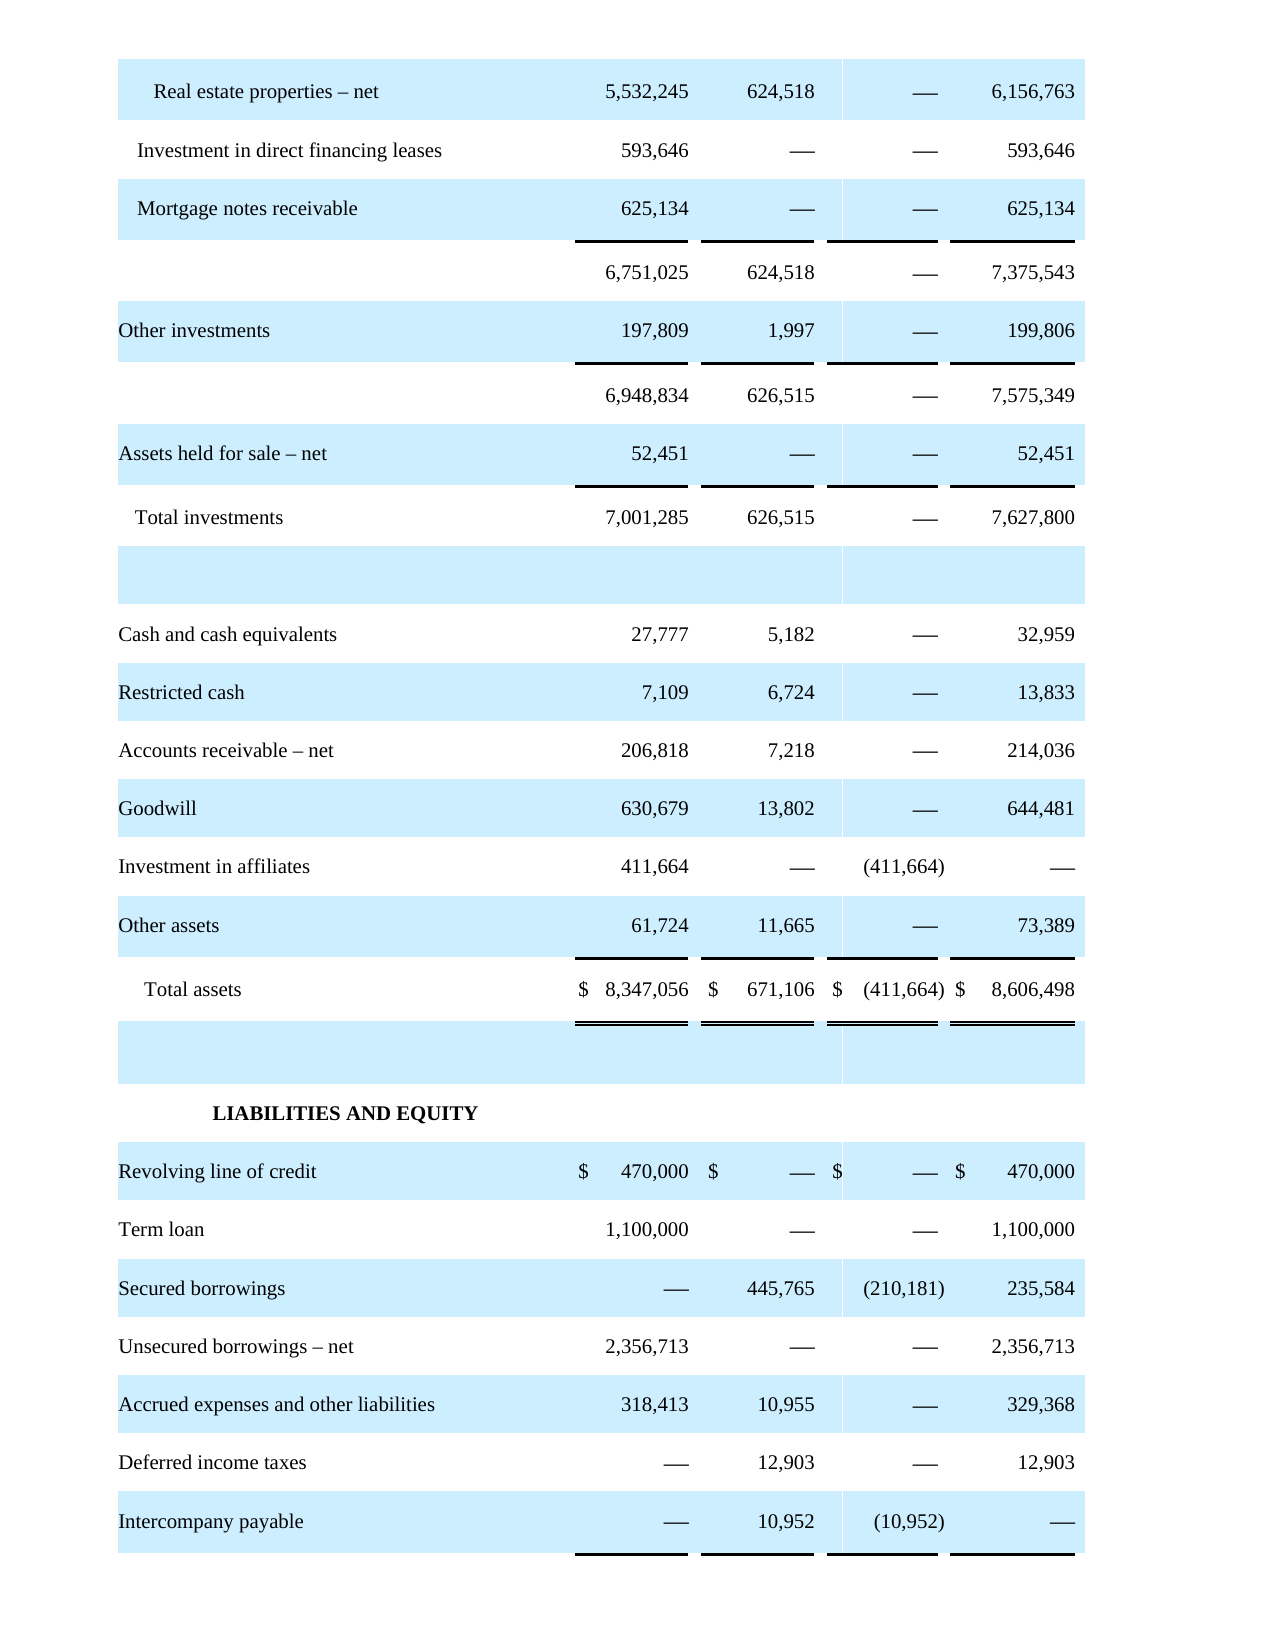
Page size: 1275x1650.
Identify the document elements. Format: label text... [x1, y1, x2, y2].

table_cell $ [950, 1142, 965, 1200]
table_cell [575, 243, 588, 301]
table_cell 5,532,245 [588, 59, 688, 120]
table_cell [688, 721, 699, 779]
table_cell 13,802 [718, 779, 814, 837]
table_cell [814, 1200, 825, 1258]
table_cell Real estate properties – net [118, 59, 573, 120]
table_cell [718, 1084, 814, 1142]
table_cell [827, 1259, 842, 1317]
table_cell [575, 179, 588, 240]
table_cell [827, 243, 842, 301]
table_cell 5,182 [718, 604, 814, 663]
table_cell 10,955 [718, 1375, 814, 1433]
table_cell 625,134 [965, 179, 1075, 240]
table_cell [701, 721, 718, 779]
table_cell [814, 604, 825, 663]
table_cell — [718, 1200, 814, 1258]
table_cell [118, 240, 573, 301]
table_cell $ [701, 1142, 718, 1200]
table_cell 61,724 [588, 896, 688, 957]
table_cell [827, 1200, 842, 1258]
table_cell 7,375,543 [965, 243, 1075, 301]
table_cell 2,356,713 [588, 1317, 688, 1375]
table_cell [950, 663, 965, 721]
table_cell [575, 1433, 588, 1491]
table_cell $ [950, 960, 965, 1021]
table_cell — [843, 243, 938, 301]
table_cell [827, 1317, 842, 1375]
table_cell 671,106 [718, 960, 814, 1021]
table_cell Goodwill [118, 779, 573, 837]
table_cell [688, 1491, 699, 1553]
table_cell [575, 896, 588, 957]
table_cell [938, 546, 948, 604]
table_cell 470,000 [965, 1142, 1075, 1200]
table_cell [701, 424, 718, 485]
table_cell [701, 1491, 718, 1553]
table_cell [814, 120, 825, 179]
table_cell [688, 1433, 699, 1491]
table_cell 8,606,498 [965, 960, 1075, 1021]
table_cell 6,751,025 [588, 243, 688, 301]
table_cell [1075, 485, 1085, 546]
table_cell 199,806 [965, 301, 1075, 362]
table_cell [938, 1084, 948, 1142]
table_cell [575, 1200, 588, 1258]
table_cell [814, 1433, 825, 1491]
table_cell [688, 957, 699, 1021]
table_cell [1075, 1491, 1085, 1553]
table_cell [688, 779, 699, 837]
table_cell [701, 1433, 718, 1491]
table_cell [701, 1026, 718, 1084]
table_cell [938, 1433, 948, 1491]
table_cell [814, 1142, 825, 1200]
table_cell [814, 721, 825, 779]
table_cell 52,451 [588, 424, 688, 485]
table_cell [688, 663, 699, 721]
table_cell [1075, 1021, 1085, 1084]
table_cell — [588, 1259, 688, 1317]
table_cell [950, 301, 965, 362]
table_cell 7,109 [588, 663, 688, 721]
table_cell 7,001,285 [588, 488, 688, 546]
table_cell [688, 1259, 699, 1317]
table_cell [814, 179, 825, 240]
table_cell 6,948,834 [588, 365, 688, 424]
table_cell [950, 1433, 965, 1491]
table_cell [827, 424, 842, 485]
table_cell [575, 1375, 588, 1433]
table_cell [688, 896, 699, 957]
table_cell [814, 362, 825, 424]
table_cell [938, 59, 948, 120]
table_cell 197,809 [588, 301, 688, 362]
table_cell [701, 488, 718, 546]
table_cell [575, 1259, 588, 1317]
table_cell [1075, 179, 1085, 240]
table_cell [1075, 837, 1085, 896]
table_cell [827, 1375, 842, 1433]
table_cell [950, 488, 965, 546]
table_cell [950, 1200, 965, 1258]
table_cell 411,664 [588, 837, 688, 896]
table_cell [938, 1317, 948, 1375]
table_cell — [843, 663, 938, 721]
table_cell [575, 604, 588, 663]
table_cell [575, 837, 588, 896]
table_cell [938, 721, 948, 779]
table_cell [688, 424, 699, 485]
table_cell [827, 59, 842, 120]
table_cell Investment in direct financing leases [118, 120, 573, 179]
table_cell 12,903 [965, 1433, 1075, 1491]
table_cell [118, 362, 573, 424]
table_cell — [843, 779, 938, 837]
table_cell Total assets [118, 957, 573, 1021]
table_cell [814, 59, 825, 120]
table_cell $ [701, 960, 718, 1021]
table_cell [701, 120, 718, 179]
table_cell [1075, 301, 1085, 362]
table_cell 206,818 [588, 721, 688, 779]
table_cell 6,724 [718, 663, 814, 721]
table_cell [938, 1200, 948, 1258]
table_cell — [843, 59, 938, 120]
table_cell — [843, 721, 938, 779]
table_cell Cash and cash equivalents [118, 604, 573, 663]
table_cell Total investments [118, 485, 573, 546]
table_cell [1075, 779, 1085, 837]
table_cell — [843, 488, 938, 546]
table_cell Investment in affiliates [118, 837, 573, 896]
table_cell — [843, 179, 938, 240]
table_cell [814, 1021, 825, 1084]
table_cell — [718, 179, 814, 240]
table_cell 214,036 [965, 721, 1075, 779]
table_cell (210,181 [843, 1259, 938, 1317]
table_cell — [843, 1200, 938, 1258]
table_cell [1075, 1375, 1085, 1433]
table_cell [814, 546, 825, 604]
table_cell — [843, 896, 938, 957]
table_cell ) [938, 957, 948, 1021]
table_cell [950, 120, 965, 179]
table_cell 1,100,000 [965, 1200, 1075, 1258]
table_cell [1075, 1200, 1085, 1258]
table_cell 32,959 [965, 604, 1075, 663]
table_cell ) [938, 1259, 948, 1317]
table_cell [118, 1021, 573, 1084]
table_cell [701, 59, 718, 120]
table_cell 1,997 [718, 301, 814, 362]
table_cell — [965, 1491, 1075, 1553]
table_cell [938, 424, 948, 485]
table_cell [827, 179, 842, 240]
table_cell [843, 546, 938, 604]
table_cell [575, 1317, 588, 1375]
table_cell [1075, 896, 1085, 957]
table_cell [950, 1259, 965, 1317]
table_cell [814, 1491, 825, 1553]
table_cell [588, 1084, 688, 1142]
table_cell 13,833 [965, 663, 1075, 721]
table_cell (10,952 [843, 1491, 938, 1553]
table_cell [688, 1317, 699, 1375]
table_cell [1075, 546, 1085, 604]
table_cell — [843, 1433, 938, 1491]
table_cell [575, 59, 588, 120]
table_cell [814, 485, 825, 546]
table_cell [701, 1375, 718, 1433]
table_cell [965, 546, 1075, 604]
table_cell [938, 779, 948, 837]
table_cell [575, 1084, 588, 1142]
table_cell [688, 1084, 699, 1142]
table_cell [701, 1317, 718, 1375]
table_cell [938, 663, 948, 721]
table_cell [814, 837, 825, 896]
table_cell [950, 1026, 965, 1084]
table_cell 329,368 [965, 1375, 1075, 1433]
table_cell 73,389 [965, 896, 1075, 957]
table_cell [814, 663, 825, 721]
table_cell [575, 663, 588, 721]
table_cell [827, 488, 842, 546]
table_cell [701, 779, 718, 837]
table_cell [588, 1026, 688, 1084]
table_cell [701, 1084, 718, 1142]
table_cell [938, 120, 948, 179]
table_cell 12,903 [718, 1433, 814, 1491]
table_cell [1075, 1433, 1085, 1491]
table_cell $ [575, 1142, 588, 1200]
table_cell [814, 301, 825, 362]
table_cell [843, 1084, 938, 1142]
table_cell — [965, 837, 1075, 896]
table_cell [814, 424, 825, 485]
table_cell — [843, 1142, 938, 1200]
table_cell Secured borrowings [118, 1259, 573, 1317]
table_cell [575, 424, 588, 485]
table_cell [1075, 1317, 1085, 1375]
table_cell 626,515 [718, 365, 814, 424]
table_cell 644,481 [965, 779, 1075, 837]
table_cell [827, 546, 842, 604]
table_cell [827, 301, 842, 362]
table_cell [950, 837, 965, 896]
table_cell 235,584 [965, 1259, 1075, 1317]
table_cell [950, 424, 965, 485]
table_cell 626,515 [718, 488, 814, 546]
table_cell [950, 1375, 965, 1433]
table_cell [950, 779, 965, 837]
table_cell $ [575, 960, 588, 1021]
table_cell [950, 1317, 965, 1375]
table_cell [938, 1142, 948, 1200]
table_cell [688, 301, 699, 362]
table_cell [1075, 604, 1085, 663]
table_cell [1075, 957, 1085, 1021]
table_cell 7,627,800 [965, 488, 1075, 546]
table_cell [701, 179, 718, 240]
table_cell [827, 663, 842, 721]
table_cell [1075, 59, 1085, 120]
table_cell Deferred income taxes [118, 1433, 573, 1491]
table_cell [688, 1021, 699, 1084]
table_cell [938, 485, 948, 546]
table_cell [1075, 424, 1085, 485]
table_cell [814, 896, 825, 957]
table_cell [688, 1375, 699, 1433]
table_cell [950, 546, 965, 604]
table_cell [814, 1317, 825, 1375]
table_cell 8,347,056 [588, 960, 688, 1021]
table_cell [575, 301, 588, 362]
table_cell — [718, 424, 814, 485]
table_cell [701, 301, 718, 362]
table_cell [965, 1026, 1075, 1084]
table_cell — [843, 1317, 938, 1375]
table_cell [827, 365, 842, 424]
table_cell — [843, 120, 938, 179]
table_cell [814, 240, 825, 301]
table_cell — [718, 120, 814, 179]
table_cell — [843, 1375, 938, 1433]
table_cell [701, 243, 718, 301]
table_cell [688, 120, 699, 179]
table_cell [814, 1375, 825, 1433]
table_cell [718, 546, 814, 604]
table_cell [1075, 1259, 1085, 1317]
table_cell [575, 1491, 588, 1553]
table_cell [938, 604, 948, 663]
table_cell — [843, 604, 938, 663]
table_cell [827, 837, 842, 896]
table_cell [950, 1084, 965, 1142]
table_cell [688, 240, 699, 301]
table_cell [688, 485, 699, 546]
table_cell [1075, 240, 1085, 301]
table_cell [1075, 663, 1085, 721]
table_cell [827, 779, 842, 837]
table_cell [814, 779, 825, 837]
table_cell [1075, 120, 1085, 179]
table_cell 470,000 [588, 1142, 688, 1200]
table_cell [950, 179, 965, 240]
table_cell LIABILITIES AND EQUITY [118, 1084, 573, 1142]
table_cell [938, 179, 948, 240]
table_cell [575, 488, 588, 546]
table_cell 593,646 [965, 120, 1075, 179]
table_cell [827, 721, 842, 779]
table_cell [827, 604, 842, 663]
table_cell 630,679 [588, 779, 688, 837]
table_cell Restricted cash [118, 663, 573, 721]
table_cell [701, 1200, 718, 1258]
table_cell [688, 179, 699, 240]
table_cell — [843, 424, 938, 485]
table_cell [688, 1142, 699, 1200]
table_cell [938, 1375, 948, 1433]
table_cell — [718, 1317, 814, 1375]
table_cell [827, 120, 842, 179]
table_cell 625,134 [588, 179, 688, 240]
table_cell — [588, 1491, 688, 1553]
table_cell [938, 896, 948, 957]
table_cell Term loan [118, 1200, 573, 1258]
table_cell [827, 1026, 842, 1084]
table_cell — [588, 1433, 688, 1491]
table_cell [701, 1259, 718, 1317]
table_cell [688, 837, 699, 896]
table_cell [688, 59, 699, 120]
table_cell Intercompany payable [118, 1491, 573, 1553]
table_cell $ [827, 1142, 842, 1200]
table_cell [950, 896, 965, 957]
table_cell Unsecured borrowings – net [118, 1317, 573, 1375]
table_cell [950, 59, 965, 120]
table_cell [701, 365, 718, 424]
table_cell [688, 546, 699, 604]
table_cell [950, 1491, 965, 1553]
table_cell [950, 721, 965, 779]
table_cell [688, 362, 699, 424]
table_cell 624,518 [718, 59, 814, 120]
table_cell [701, 663, 718, 721]
table_cell [827, 1491, 842, 1553]
table_cell [575, 1026, 588, 1084]
table_cell [575, 779, 588, 837]
table_cell — [843, 301, 938, 362]
table_cell ) [938, 1491, 948, 1553]
table_cell [1075, 1084, 1085, 1142]
table_cell [843, 1026, 938, 1084]
table_cell 27,777 [588, 604, 688, 663]
table_cell [575, 721, 588, 779]
table_cell (411,664 [843, 837, 938, 896]
table_cell [118, 546, 573, 604]
table_cell [588, 546, 688, 604]
table_cell [827, 1433, 842, 1491]
table_cell [688, 1200, 699, 1258]
table_cell [950, 365, 965, 424]
table_cell 318,413 [588, 1375, 688, 1433]
table_cell 2,356,713 [965, 1317, 1075, 1375]
table_cell 1,100,000 [588, 1200, 688, 1258]
table_cell [938, 240, 948, 301]
table_cell [718, 1026, 814, 1084]
table_cell [938, 301, 948, 362]
table_cell 6,156,763 [965, 59, 1075, 120]
table_cell — [843, 365, 938, 424]
table_cell [575, 365, 588, 424]
table_cell [1075, 362, 1085, 424]
table_cell [938, 1021, 948, 1084]
table_cell [827, 1084, 842, 1142]
table_cell Revolving line of credit [118, 1142, 573, 1200]
table_cell 624,518 [718, 243, 814, 301]
table_cell 7,575,349 [965, 365, 1075, 424]
table_cell 11,665 [718, 896, 814, 957]
table_cell [950, 243, 965, 301]
table_cell 10,952 [718, 1491, 814, 1553]
table_cell 445,765 [718, 1259, 814, 1317]
table_cell [965, 1084, 1075, 1142]
table_cell [814, 1259, 825, 1317]
table_cell [701, 896, 718, 957]
table_cell [701, 546, 718, 604]
table_cell — [718, 1142, 814, 1200]
table_cell [701, 604, 718, 663]
table_cell ) [938, 837, 948, 896]
table_cell — [718, 837, 814, 896]
table_cell [701, 837, 718, 896]
table_cell [688, 604, 699, 663]
table_cell Mortgage notes receivable [118, 179, 573, 240]
table_cell [827, 896, 842, 957]
table_cell Assets held for sale – net [118, 424, 573, 485]
table_cell [1075, 1142, 1085, 1200]
table_cell [814, 1084, 825, 1142]
table_cell [575, 546, 588, 604]
table_cell (411,664 [843, 960, 938, 1021]
table_cell 52,451 [965, 424, 1075, 485]
table_cell [1075, 721, 1085, 779]
table_cell [950, 604, 965, 663]
table_cell $ [827, 960, 842, 1021]
table_cell Other investments [118, 301, 573, 362]
table_cell Other assets [118, 896, 573, 957]
table_cell [938, 362, 948, 424]
table_cell Accounts receivable – net [118, 721, 573, 779]
table_cell [814, 957, 825, 1021]
table_cell 7,218 [718, 721, 814, 779]
table_cell [575, 120, 588, 179]
table_cell Accrued expenses and other liabilities [118, 1375, 573, 1433]
table_cell 593,646 [588, 120, 688, 179]
